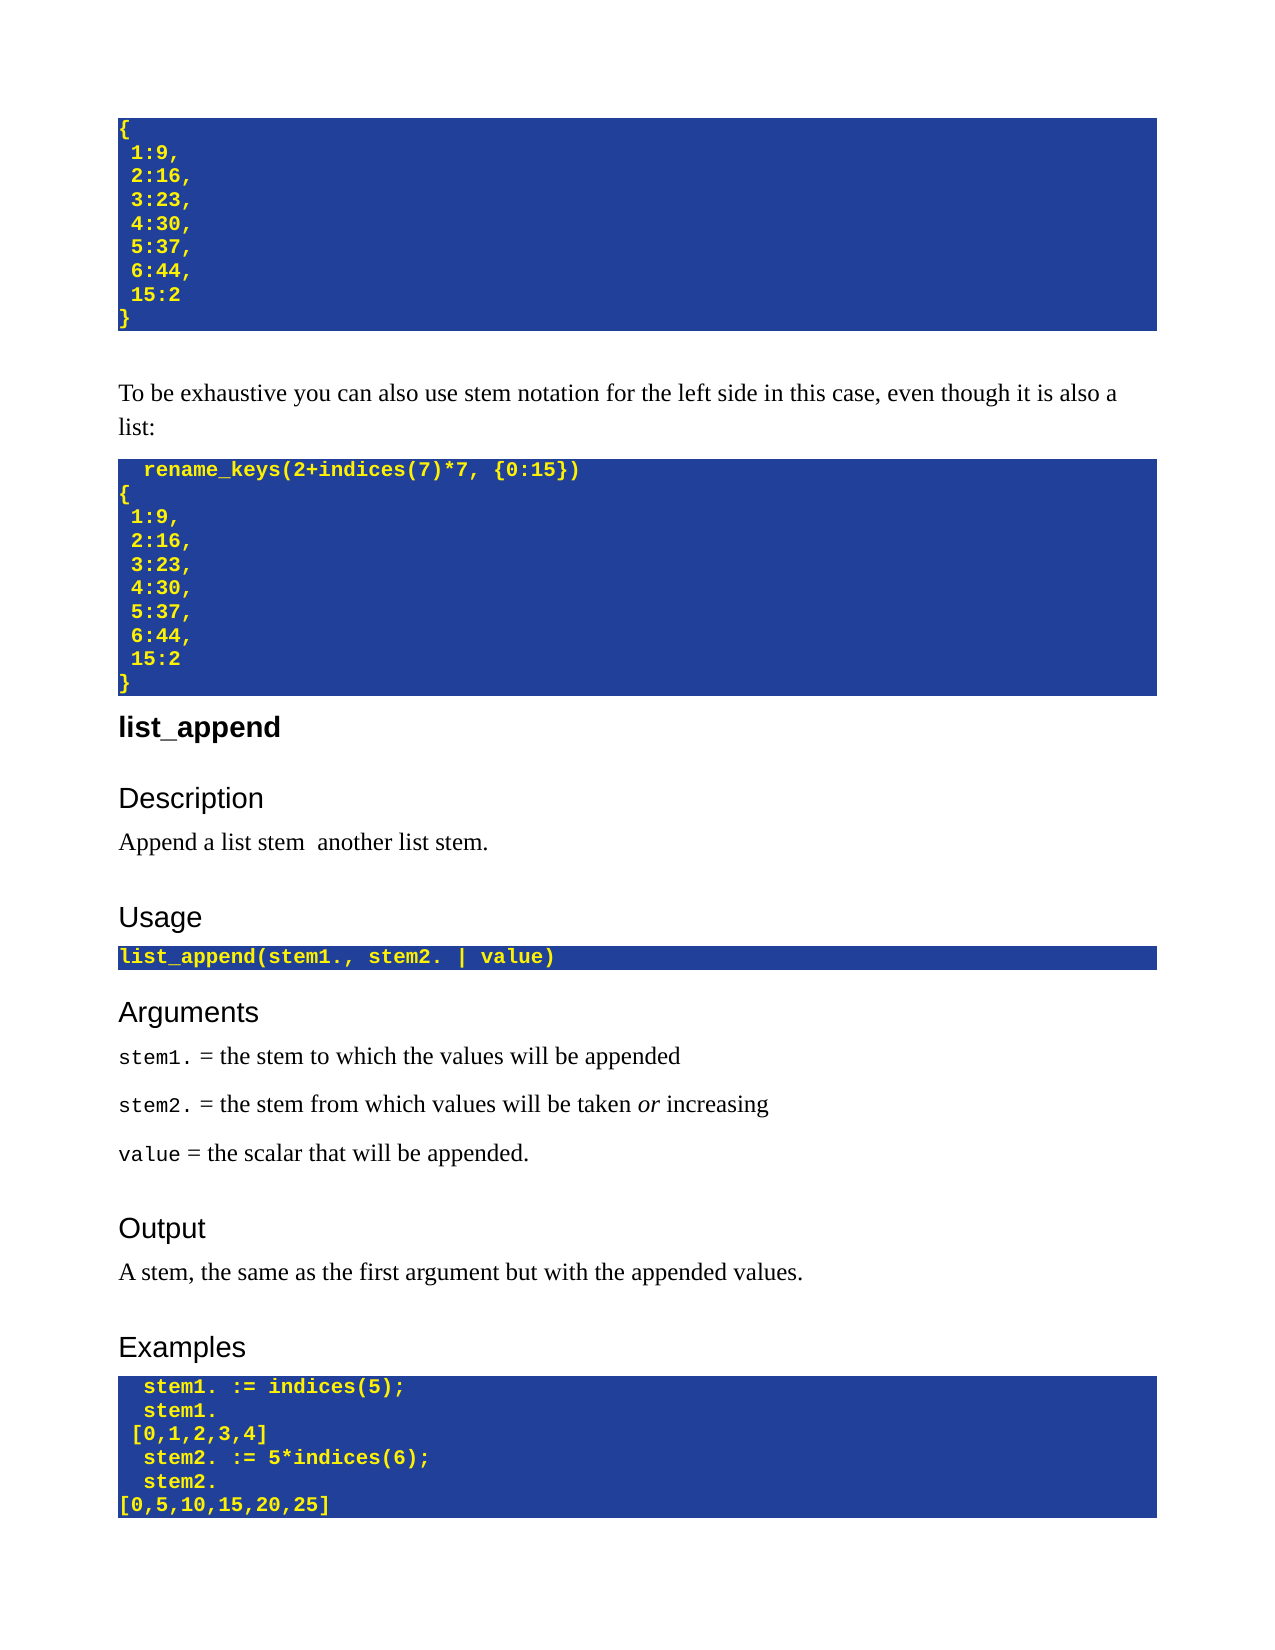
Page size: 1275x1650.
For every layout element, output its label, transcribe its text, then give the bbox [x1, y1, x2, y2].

text value = the scalar that will be appended. [118, 1138, 1157, 1167]
text 4:30, [118, 577, 1157, 601]
text 2:16, [118, 530, 1157, 554]
subtitle Examples [118, 1330, 1157, 1364]
text rename_keys(2+indices(7)*7, {0:15}) [118, 459, 1157, 483]
text stem2. := 5*indices(6); [118, 1447, 1157, 1471]
text { [118, 118, 1157, 142]
text } [118, 672, 1157, 696]
text To be exhaustive you can also use stem notation for the left side in this case, even though it is also a list: [118, 378, 1157, 440]
text 3:23, [118, 554, 1157, 577]
subtitle Description [118, 781, 1157, 815]
text 5:37, [118, 236, 1157, 260]
subtitle Output [118, 1211, 1157, 1245]
text Append a list stem another list stem. [118, 827, 1157, 856]
subtitle Usage [118, 900, 1157, 934]
subtitle list_append [118, 710, 1157, 744]
text stem2. = the stem from which values will be taken or increasing [118, 1089, 1157, 1119]
text 5:37, [118, 601, 1157, 625]
subtitle Arguments [118, 995, 1157, 1028]
text 15:2 [118, 648, 1157, 672]
text 15:2 [118, 284, 1157, 307]
text 6:44, [118, 625, 1157, 648]
text stem2. [118, 1471, 1157, 1494]
text 3:23, [118, 189, 1157, 213]
text [0,5,10,15,20,25] [118, 1494, 1157, 1518]
text list_append(stem1., stem2. | value) [118, 946, 1157, 970]
text 2:16, [118, 165, 1157, 189]
text stem1. [118, 1400, 1157, 1423]
text { [118, 483, 1157, 506]
text 4:30, [118, 213, 1157, 236]
text stem1. = the stem to which the values will be appended [118, 1041, 1157, 1070]
text 6:44, [118, 260, 1157, 284]
text A stem, the same as the first argument but with the appended values. [118, 1257, 1157, 1286]
text } [118, 307, 1157, 331]
text stem1. := indices(5); [118, 1376, 1157, 1400]
text 1:9, [118, 142, 1157, 165]
text 1:9, [118, 506, 1157, 530]
text [0,1,2,3,4] [118, 1423, 1157, 1447]
